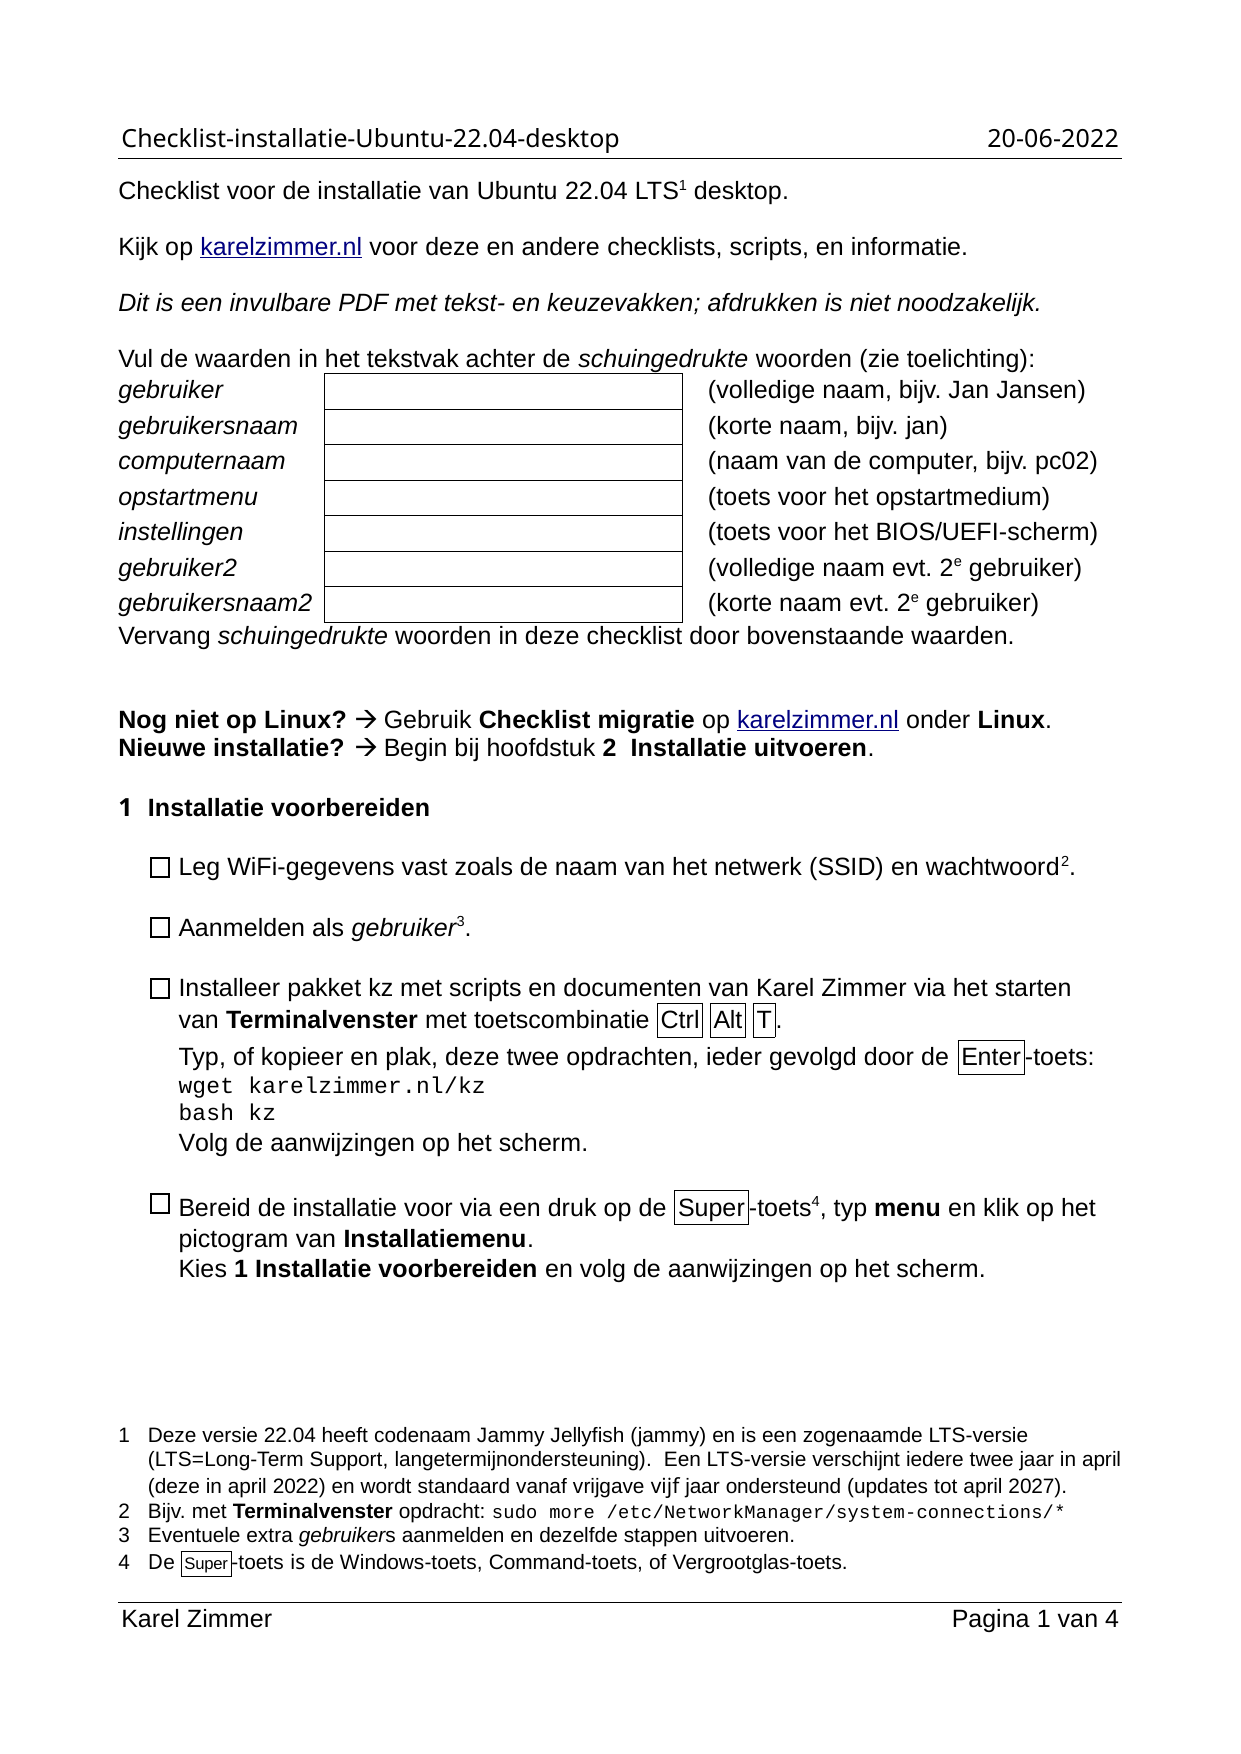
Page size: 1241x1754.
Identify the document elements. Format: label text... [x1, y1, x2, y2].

table_cell [141, 913, 177, 943]
table_cell Volg de aanwijzingen op het scherm. [177, 1128, 1120, 1158]
text instellingen [118, 515, 324, 551]
text (toets voor het opstartmedium) [683, 480, 1122, 515]
table_cell [141, 1254, 177, 1284]
table_cell Installeer pakket kz met scripts en documenten van Karel Zimmer via het starten van Terminalvenster met toetscombinatie Ctrl Alt T. [177, 973, 1120, 1039]
text gebruiker [118, 373, 324, 409]
text Checklist voor de installatie van Ubuntu 22.04 LTS desktop. [118, 177, 1122, 205]
table_cell [141, 1159, 177, 1189]
text opstartmenu [118, 480, 324, 515]
table_cell [141, 882, 177, 913]
table_cell [141, 1128, 177, 1158]
text (korte naam evt. 2e gebruiker) [683, 586, 1122, 622]
table_cell [141, 1039, 177, 1128]
table_header Leg WiFi-gegevens vast zoals de naam van het netwerk (SSID) en wachtwoord. [177, 852, 1120, 882]
text Deze versie 22.04 heeft codenaam Jammy Jellyfish (jammy) en is een zogenaamde LTS-versie (LTS=Long-Term Support, langetermijnondersteuning). Een LTS-versie verschijnt iedere twee jaar in april (deze in april 2022) en wordt standaard vanaf vrijgave vijf jaar ondersteund (updates tot april 2027). [118, 1424, 1122, 1499]
text Kijk op karelzimmer.nl voor deze en andere checklists, scripts, en informatie. [118, 233, 1122, 261]
table_cell Kies 1 Installatie voorbereiden en volg de aanwijzingen op het scherm. [177, 1254, 1120, 1284]
table_cell Typ, of kopieer en plak, deze twee opdrachten, ieder gevolgd door de Enter-toets: wget karelzimmer.nl/kz bash kz [177, 1039, 1120, 1128]
text computernaam [118, 444, 324, 480]
text (volledige naam, bijv. Jan Jansen) [683, 373, 1122, 409]
table_header [141, 852, 177, 882]
text (korte naam, bijv. jan) [683, 409, 1122, 444]
text gebruikersnaam [118, 409, 324, 444]
text (volledige naam evt. 2e gebruiker) [683, 551, 1122, 586]
table_cell [177, 882, 1120, 913]
list Installatie voorbereiden [118, 790, 1122, 824]
text Vervang schuingedrukte woorden in deze checklist door bovenstaande waarden. [118, 622, 1122, 650]
text Nieuwe installatie?  Begin bij hoofdstuk 2 Installatie uitvoeren. [118, 734, 1122, 762]
text (naam van de computer, bijv. pc02) [683, 444, 1122, 480]
table_cell Bereid de installatie voor via een druk op de Super-toets, typ menu en klik op het pictogram van Installatiemenu. [177, 1189, 1120, 1254]
text Nog niet op Linux?  Gebruik Checklist migratie op karelzimmer.nl onder Linux. [118, 706, 1122, 734]
table_cell [141, 943, 177, 973]
table_cell [141, 973, 177, 1039]
text gebruiker2 [118, 551, 324, 586]
text Dit is een invulbare PDF met tekst- en keuzevakken; afdrukken is niet noodzakelijk. [118, 289, 1122, 317]
text Vul de waarden in het tekstvak achter de schuingedrukte woorden (zie toelichting): [118, 345, 1122, 373]
table_cell [177, 943, 1120, 973]
table_cell Aanmelden als gebruiker. [177, 913, 1120, 943]
table_cell [141, 1189, 177, 1254]
text (toets voor het BIOS/UEFI-scherm) [683, 515, 1122, 551]
table_cell [177, 1159, 1120, 1189]
text gebruikersnaam2 [118, 586, 324, 622]
